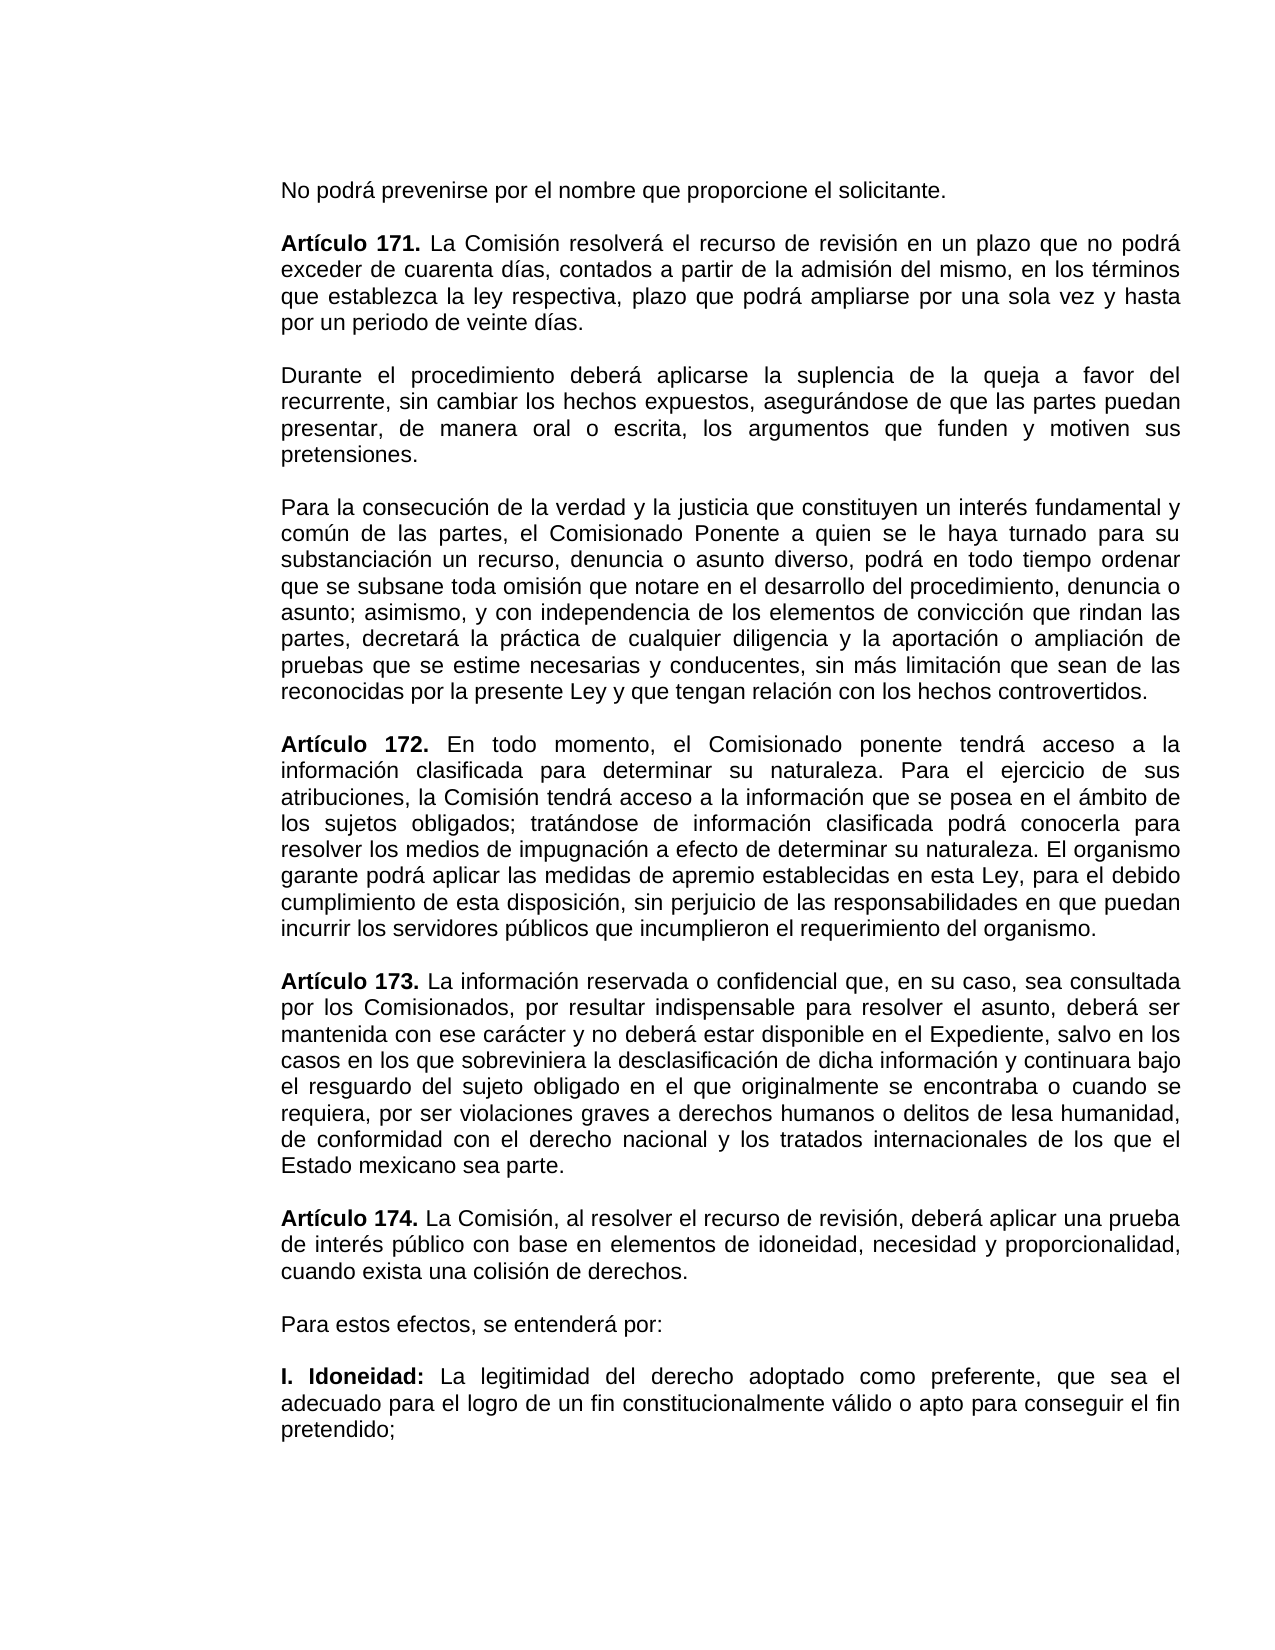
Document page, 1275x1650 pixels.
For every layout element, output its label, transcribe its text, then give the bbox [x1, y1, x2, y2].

list I. Idoneidad: La legitimidad del derecho adoptado como preferente, que sea el adecuado para el logro de un fin constitucionalmente válido o apto para conseguir el fin pretendido; [281, 1363, 1181, 1442]
text No podrá prevenirse por el nombre que proporcione el solicitante. [281, 177, 1181, 204]
text Durante el procedimiento deberá aplicarse la suplencia de la queja a favor del recurrente, sin cambiar los hechos expuestos, asegurándose de que las partes puedan presentar, de manera oral o escrita, los argumentos que funden y motiven sus pretensiones. [281, 362, 1181, 467]
text Artículo 171. La Comisión resolverá el recurso de revisión en un plazo que no podrá exceder de cuarenta días, contados a partir de la admisión del mismo, en los términos que establezca la ley respectiva, plazo que podrá ampliarse por una sola vez y hasta por un periodo de veinte días. [281, 230, 1181, 335]
text Para la consecución de la verdad y la justicia que constituyen un interés fundamental y común de las partes, el Comisionado Ponente a quien se le haya turnado para su substanciación un recurso, denuncia o asunto diverso, podrá en todo tiempo ordenar que se subsane toda omisión que notare en el desarrollo del procedimiento, denuncia o asunto; asimismo, y con independencia de los elementos de convicción que rindan las partes, decretará la práctica de cualquier diligencia y la aportación o ampliación de pruebas que se estime necesarias y conducentes, sin más limitación que sean de las reconocidas por la presente Ley y que tengan relación con los hechos controvertidos. [281, 493, 1181, 704]
text Artículo 173. La información reservada o confidencial que, en su caso, sea consultada por los Comisionados, por resultar indispensable para resolver el asunto, deberá ser mantenida con ese carácter y no deberá estar disponible en el Expediente, salvo en los casos en los que sobreviniera la desclasificación de dicha información y continuara bajo el resguardo del sujeto obligado en el que originalmente se encontraba o cuando se requiera, por ser violaciones graves a derechos humanos o delitos de lesa humanidad, de conformidad con el derecho nacional y los tratados internacionales de los que el Estado mexicano sea parte. [281, 968, 1181, 1179]
text Artículo 174. La Comisión, al resolver el recurso de revisión, deberá aplicar una prueba de interés público con base en elementos de idoneidad, necesidad y proporcionalidad, cuando exista una colisión de derechos. [281, 1205, 1181, 1284]
text Para estos efectos, se entenderá por: [281, 1311, 1181, 1337]
text Artículo 172. En todo momento, el Comisionado ponente tendrá acceso a la información clasificada para determinar su naturaleza. Para el ejercicio de sus atribuciones, la Comisión tendrá acceso a la información que se posea en el ámbito de los sujetos obligados; tratándose de información clasificada podrá conocerla para resolver los medios de impugnación a efecto de determinar su naturaleza. El organismo garante podrá aplicar las medidas de apremio establecidas en esta Ley, para el debido cumplimiento de esta disposición, sin perjuicio de las responsabilidades en que puedan incurrir los servidores públicos que incumplieron el requerimiento del organismo. [281, 731, 1181, 942]
